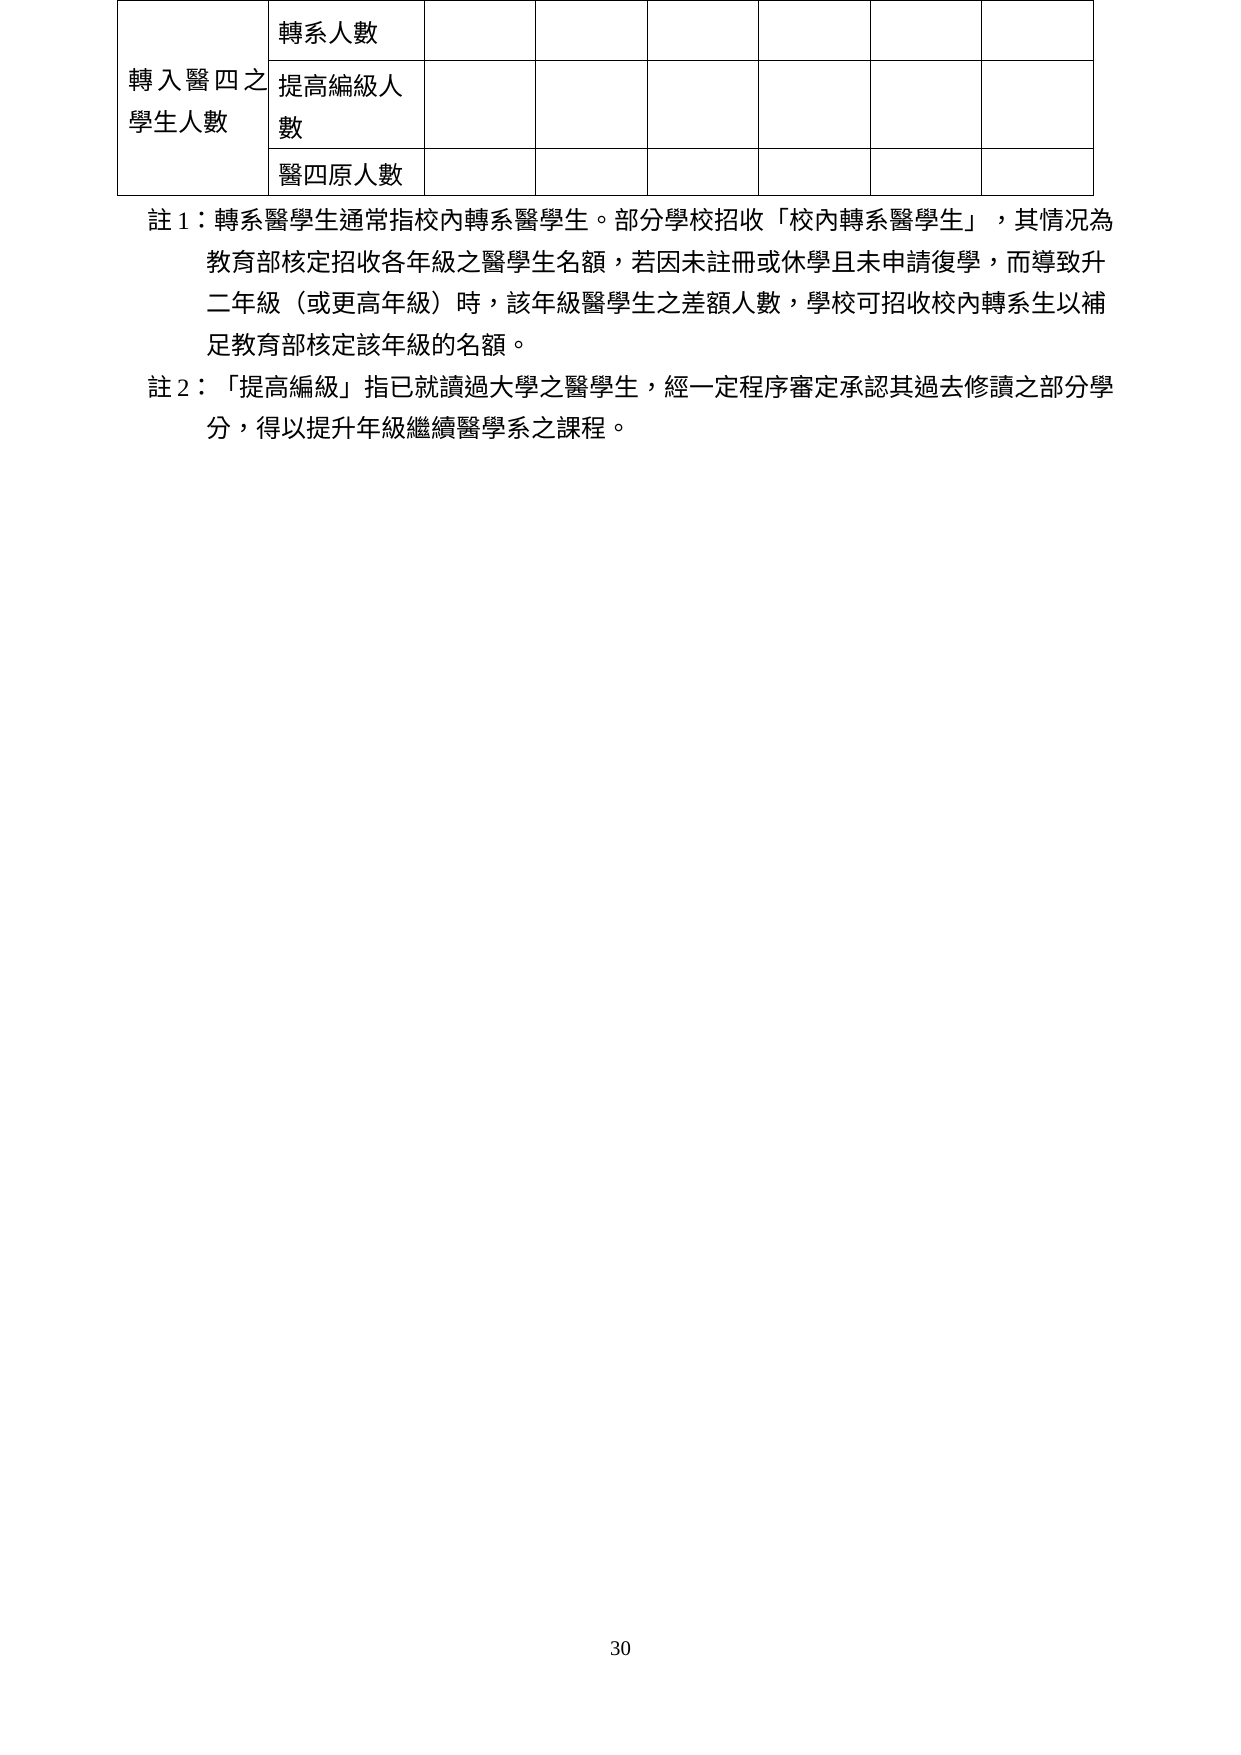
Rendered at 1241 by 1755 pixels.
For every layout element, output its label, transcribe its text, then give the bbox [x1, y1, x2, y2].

table_cell [982, 1, 1093, 59]
table_cell [536, 149, 647, 195]
table_cell [982, 149, 1093, 195]
text 註2：「提高編級」指已就讀過大學之醫學生，經一定程序審定承認其過去修讀之部分學分，得以提升年級繼續醫學系之課程。 [147, 363, 1122, 446]
table_cell [648, 61, 758, 147]
table_cell [425, 149, 535, 195]
table_cell [871, 61, 981, 147]
text 註1：轉系醫學生通常指校內轉系醫學生。部分學校招收「校內轉系醫學生」，其情况為教育部核定招收各年級之醫學生名額，若因未註冊或休學且未申請復學，而導致升二年級（或更高年級）時，該年級醫學生之差額人數，學校可招收校內轉系生以補足教育部核定該年級的名額。 [147, 196, 1122, 363]
table_cell [425, 1, 535, 59]
table_cell 提高編級人 數 [269, 61, 424, 147]
table_cell [425, 61, 535, 147]
table_cell [871, 1, 981, 59]
table_cell [759, 61, 870, 147]
table_cell [536, 1, 647, 59]
table_cell 轉入醫四之學生人數 [118, 1, 268, 195]
table_cell [536, 61, 647, 147]
table_cell [982, 61, 1093, 147]
table_cell 轉系人數 [269, 1, 424, 59]
table_cell [871, 149, 981, 195]
table_cell 醫四原人數 [269, 149, 424, 195]
table_cell [648, 1, 758, 59]
table_cell [648, 149, 758, 195]
table_cell [759, 149, 870, 195]
table_cell [759, 1, 870, 59]
